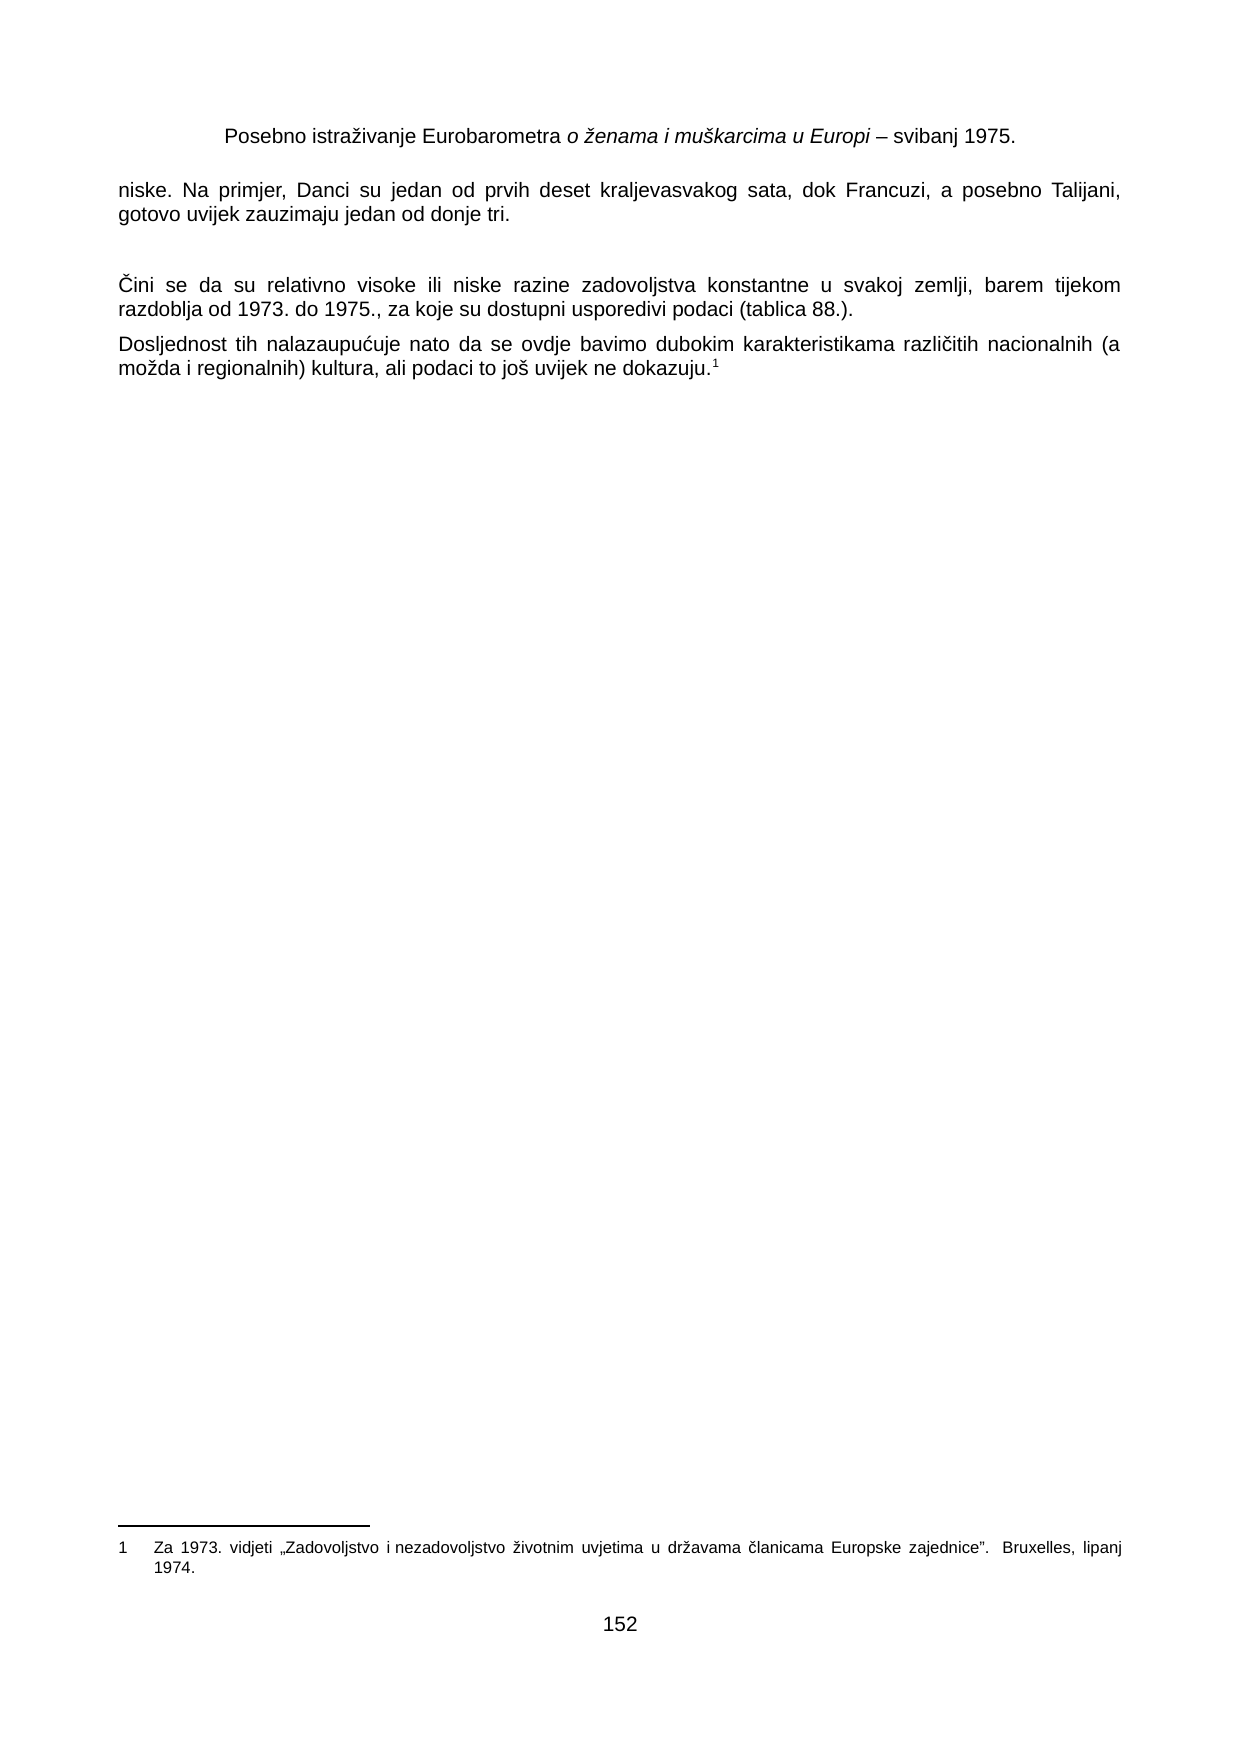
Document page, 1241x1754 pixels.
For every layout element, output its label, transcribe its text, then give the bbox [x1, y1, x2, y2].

text Za 1973. vidjeti „Zadovoljstvo i nezadovoljstvo životnim uvjetima u državama članicama Europske zajednice”. Bruxelles, lipanj 1974. [118, 1538, 1122, 1577]
text Čini se da su relativno visoke ili niske razine zadovoljstva konstantne u svakoj zemlji, barem tijekom razdoblja od 1973. do 1975., za koje su dostupni usporedivi podaci (tablica 88.). [118, 273, 1122, 321]
text Dosljednost tih nalazaupućuje nato da se ovdje bavimo dubokim karakteristikama različitih nacionalnih (a možda i regionalnih) kultura, ali podaci to još uvijek ne dokazuju. [118, 332, 1122, 380]
text niske. Na primjer, Danci su jedan od prvih deset kraljevasvakog sata, dok Francuzi, a posebno Talijani, gotovo uvijek zauzimaju jedan od donje tri. [118, 177, 1122, 225]
